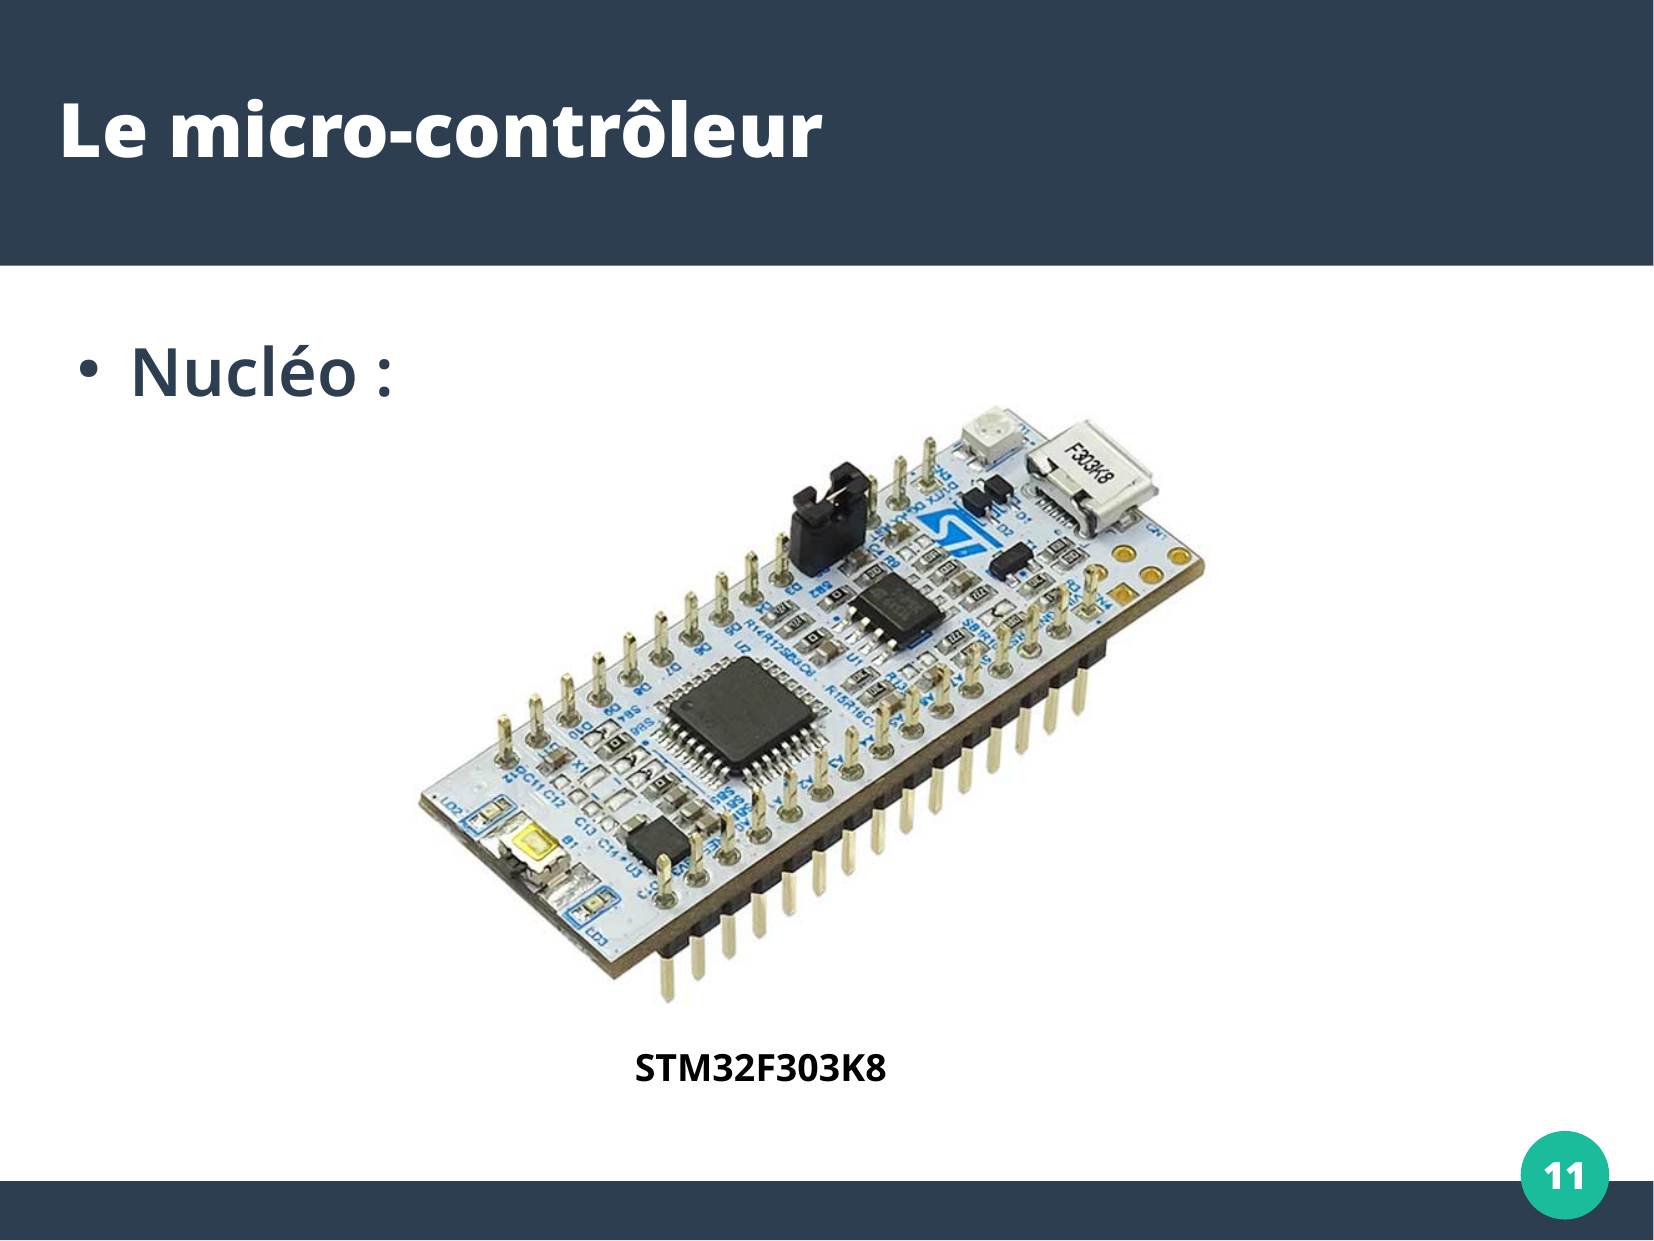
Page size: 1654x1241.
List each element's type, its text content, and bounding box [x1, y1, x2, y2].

text_box STM32F303K8 [620, 1034, 1004, 1137]
title Le micro-contrôleur [59, 49, 1595, 207]
list Nucléo : [59, 324, 1595, 1152]
picture [413, 405, 1211, 1004]
